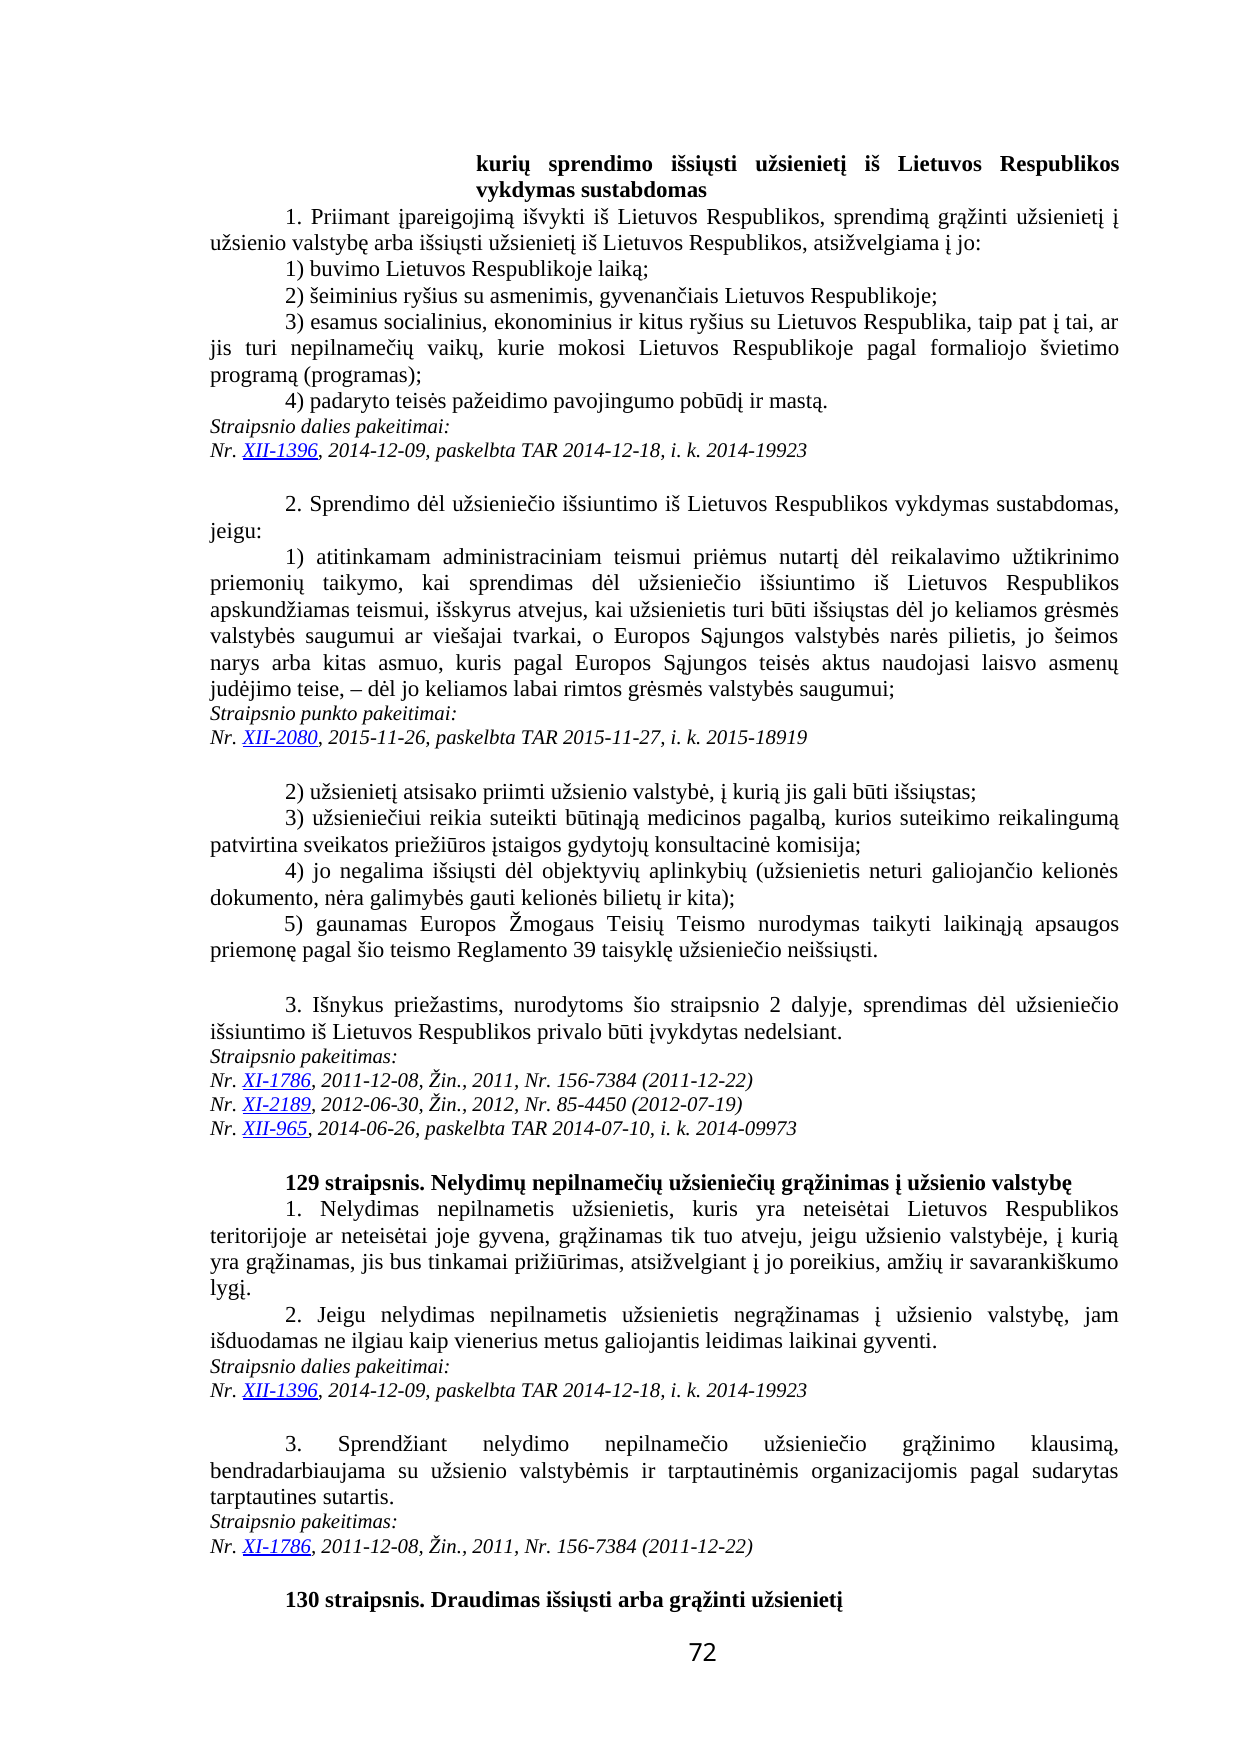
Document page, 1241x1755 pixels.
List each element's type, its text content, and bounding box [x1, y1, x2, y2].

text Nr. XII-1396, 2014-12-09, paskelbta TAR 2014-12-18, i. k. 2014-19923 [210, 1378, 1120, 1402]
text Nr. XI-1786, 2011-12-08, Žin., 2011, Nr. 156-7384 (2011-12-22) [210, 1533, 1120, 1558]
text 1. Priimant įpareigojimą išvykti iš Lietuvos Respublikos, sprendimą grąžinti užsienietį į užsienio valstybę arba išsiųsti užsienietį iš Lietuvos Respublikos, atsižvelgiama į jo: [210, 203, 1120, 255]
text Straipsnio pakeitimas: [210, 1509, 1120, 1533]
text 2) šeiminius ryšius su asmenimis, gyvenančiais Lietuvos Respublikoje; [210, 282, 1120, 308]
text 2. Jeigu nelydimas nepilnametis užsienietis negrąžinamas į užsienio valstybę, jam išduodamas ne ilgiau kaip vienerius metus galiojantis leidimas laikinai gyventi. [210, 1301, 1120, 1353]
text 1) atitinkamam administraciniam teismui priėmus nutartį dėl reikalavimo užtikrinimo priemonių taikymo, kai sprendimas dėl užsieniečio išsiuntimo iš Lietuvos Respublikos apskundžiamas teismui, išskyrus atvejus, kai užsienietis turi būti išsiųstas dėl jo keliamos grėsmės valstybės saugumui ar viešajai tvarkai, o Europos Sąjungos valstybės narės pilietis, jo šeimos narys arba kitas asmuo, kuris pagal Europos Sąjungos teisės aktus naudojasi laisvo asmenų judėjimo teise, – dėl jo keliamos labai rimtos grėsmės valstybės saugumui; [210, 543, 1120, 701]
text Straipsnio pakeitimas: [210, 1044, 1120, 1068]
text Straipsnio dalies pakeitimai: [210, 1353, 1120, 1378]
text Nr. XI-2189, 2012-06-30, Žin., 2012, Nr. 85-4450 (2012-07-19) [210, 1092, 1120, 1116]
text Straipsnio punkto pakeitimai: [210, 701, 1120, 725]
text kurių sprendimo išsiųsti užsienietį iš Lietuvos Respublikos vykdymas sustabdomas [285, 150, 1120, 203]
text 5) gaunamas Europos Žmogaus Teisių Teismo nurodymas taikyti laikinąją apsaugos priemonę pagal šio teismo Reglamento 39 taisyklę užsieniečio neišsiųsti. [210, 910, 1120, 963]
text 130 straipsnis. Draudimas išsiųsti arba grąžinti užsienietį [210, 1586, 1120, 1613]
text 1. Nelydimas nepilnametis užsienietis, kuris yra neteisėtai Lietuvos Respublikos teritorijoje ar neteisėtai joje gyvena, grąžinamas tik tuo atveju, jeigu užsienio valstybėje, į kurią yra grąžinamas, jis bus tinkamai prižiūrimas, atsižvelgiant į jo poreikius, amžių ir savarankiškumo lygį. [210, 1195, 1120, 1301]
text Nr. XII-2080, 2015-11-26, paskelbta TAR 2015-11-27, i. k. 2015-18919 [210, 725, 1120, 749]
text 3. Išnykus priežastims, nurodytoms šio straipsnio 2 dalyje, sprendimas dėl užsieniečio išsiuntimo iš Lietuvos Respublikos privalo būti įvykdytas nedelsiant. [210, 991, 1120, 1044]
text 2. Sprendimo dėl užsieniečio išsiuntimo iš Lietuvos Respublikos vykdymas sustabdomas, jeigu: [210, 490, 1120, 543]
text Nr. XI-1786, 2011-12-08, Žin., 2011, Nr. 156-7384 (2011-12-22) [210, 1068, 1120, 1092]
text Nr. XII-1396, 2014-12-09, paskelbta TAR 2014-12-18, i. k. 2014-19923 [210, 438, 1120, 462]
text 4) jo negalima išsiųsti dėl objektyvių aplinkybių (užsienietis neturi galiojančio kelionės dokumento, nėra galimybės gauti kelionės bilietų ir kita); [210, 857, 1120, 910]
text Nr. XII-965, 2014-06-26, paskelbta TAR 2014-07-10, i. k. 2014-09973 [210, 1116, 1120, 1140]
text Straipsnio dalies pakeitimai: [210, 413, 1120, 438]
text 1) buvimo Lietuvos Respublikoje laiką; [210, 255, 1120, 282]
text 3) esamus socialinius, ekonominius ir kitus ryšius su Lietuvos Respublika, taip pat į tai, ar jis turi nepilnamečių vaikų, kurie mokosi Lietuvos Respublikoje pagal formaliojo švietimo programą (programas); [210, 308, 1120, 387]
text 129 straipsnis. Nelydimų nepilnamečių užsieniečių grąžinimas į užsienio valstybę [285, 1169, 1120, 1195]
text 2) užsienietį atsisako priimti užsienio valstybė, į kurią jis gali būti išsiųstas; [210, 778, 1120, 804]
text 3) užsieniečiui reikia suteikti būtinąją medicinos pagalbą, kurios suteikimo reikalingumą patvirtina sveikatos priežiūros įstaigos gydytojų konsultacinė komisija; [210, 804, 1120, 857]
text 3. Sprendžiant nelydimo nepilnamečio užsieniečio grąžinimo klausimą, bendradarbiaujama su užsienio valstybėmis ir tarptautinėmis organizacijomis pagal sudarytas tarptautines sutartis. [210, 1430, 1120, 1509]
text 4) padaryto teisės pažeidimo pavojingumo pobūdį ir mastą. [210, 387, 1120, 413]
